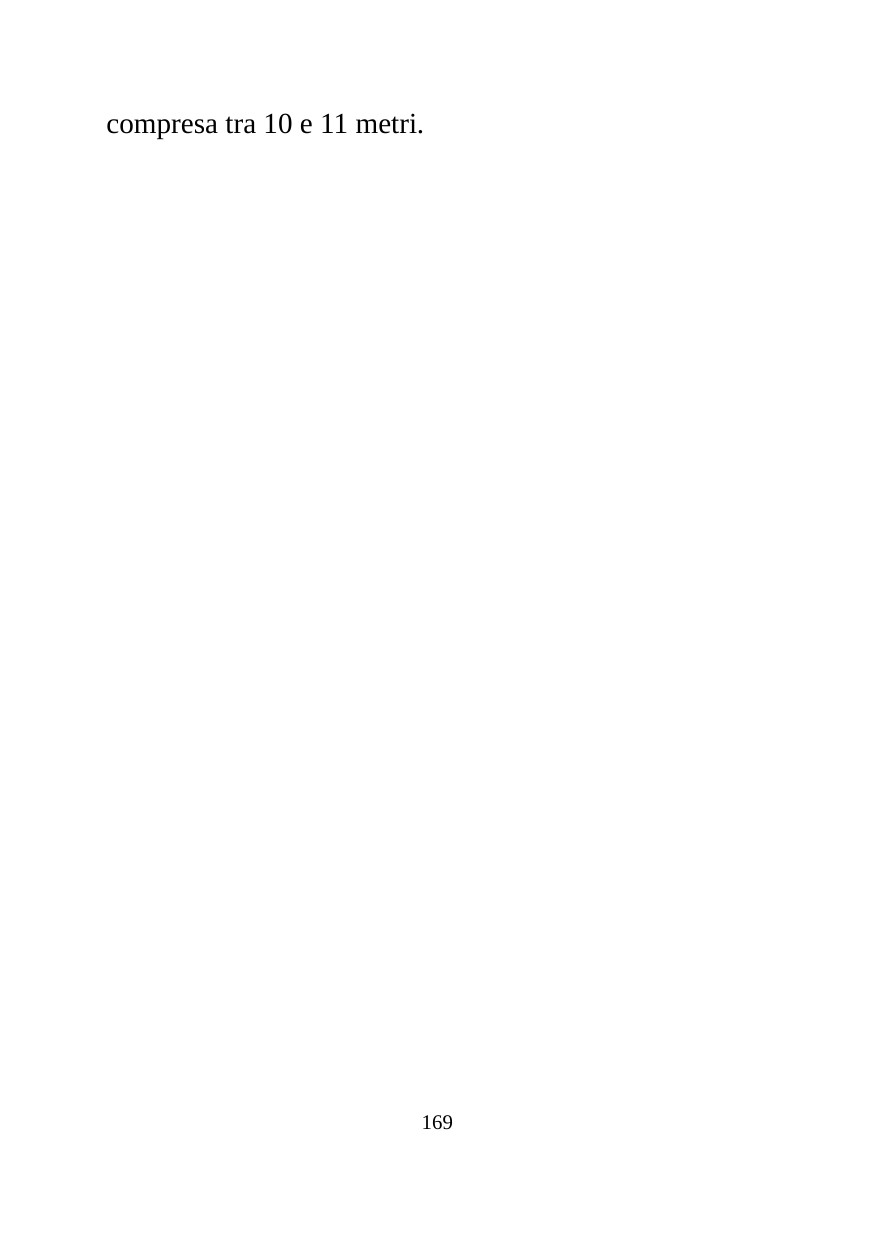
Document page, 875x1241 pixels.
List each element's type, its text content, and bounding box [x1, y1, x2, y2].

text compresa tra 10 e 11 metri. [106, 106, 768, 140]
